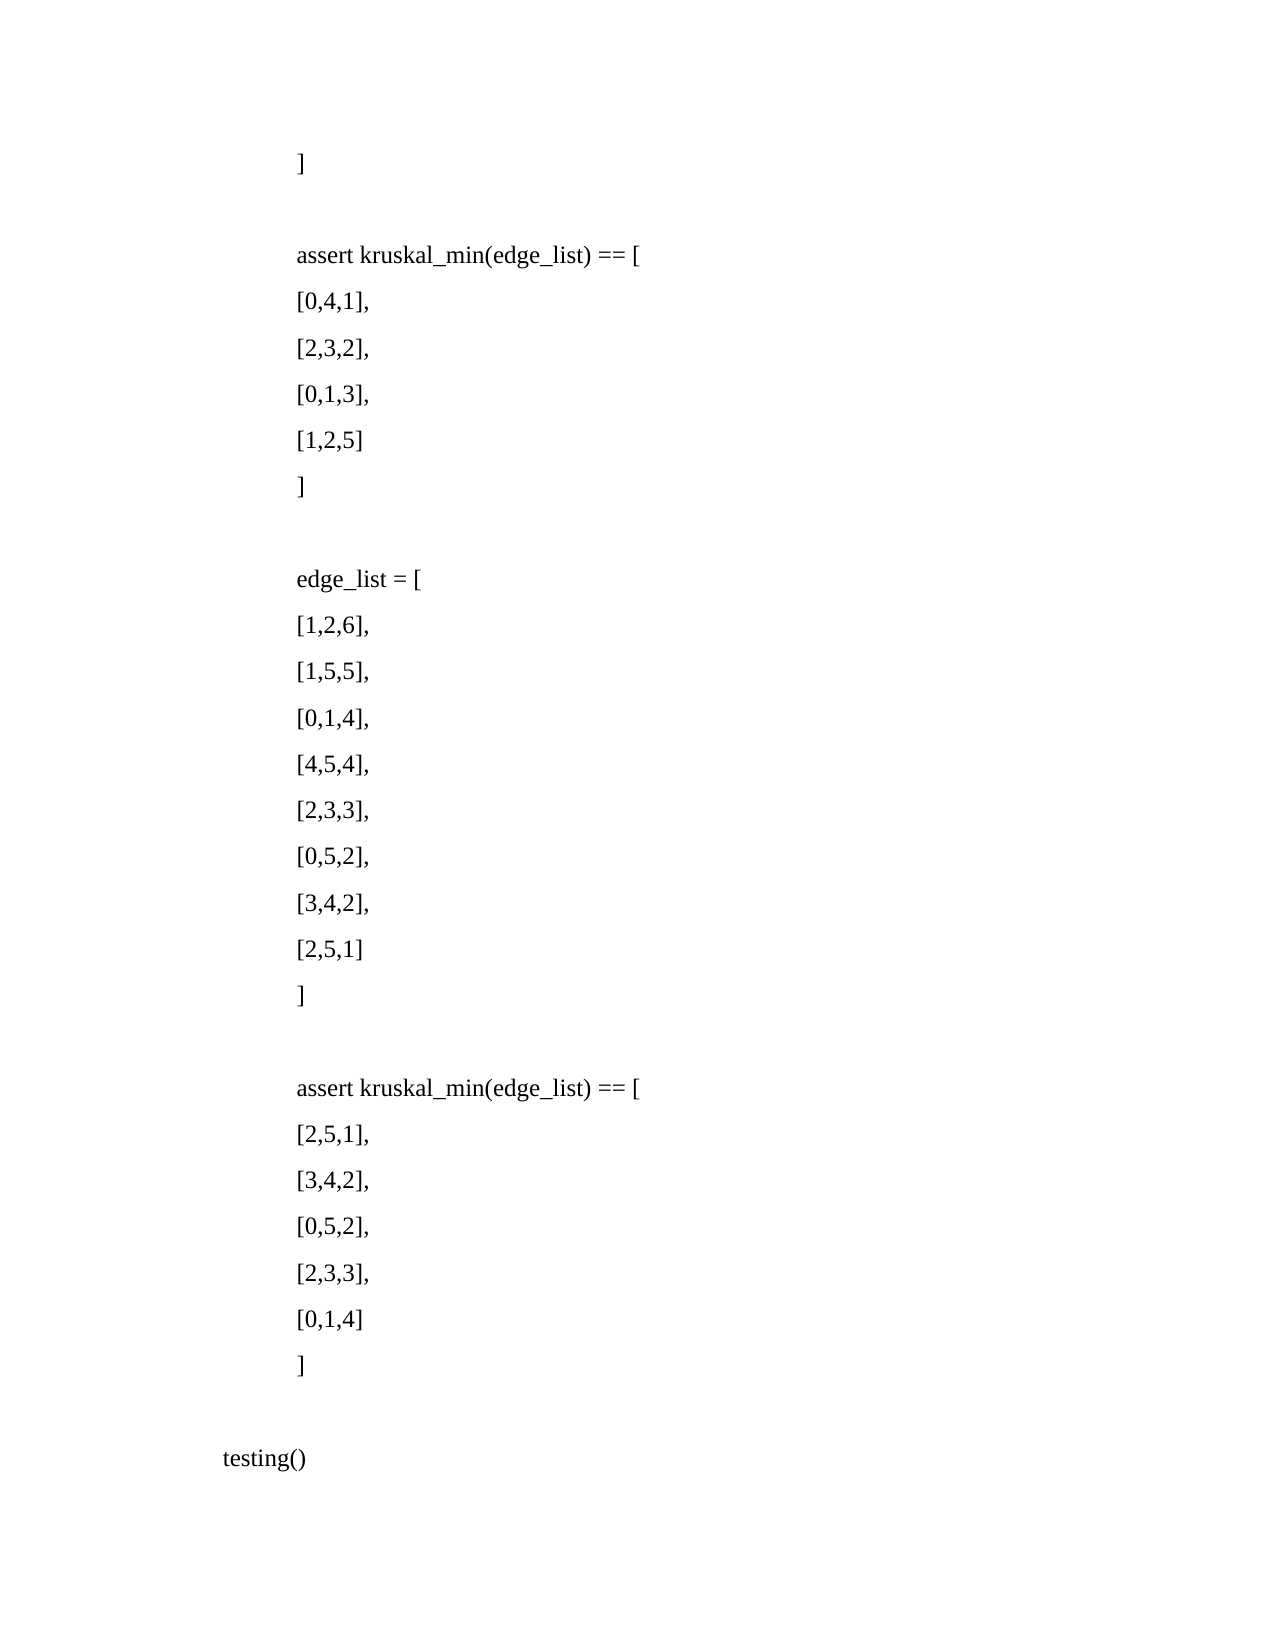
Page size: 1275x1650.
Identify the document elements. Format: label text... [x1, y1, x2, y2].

list [0,1,4], [223, 703, 1127, 731]
list assert kruskal_min(edge_list) == [ [223, 1073, 1127, 1101]
list [0,4,1], [223, 286, 1127, 315]
list [2,3,3], [223, 795, 1127, 824]
list [0,5,2], [223, 1211, 1127, 1240]
list ] [223, 148, 1127, 176]
list [2,3,2], [223, 333, 1127, 361]
list [2,5,1] [223, 934, 1127, 963]
list [0,5,2], [223, 841, 1127, 870]
list [0,1,4] [223, 1304, 1127, 1333]
list testing() [223, 1443, 1127, 1471]
list ] [223, 471, 1127, 500]
list [3,4,2], [223, 888, 1127, 916]
list [2,5,1], [223, 1119, 1127, 1148]
list [4,5,4], [223, 749, 1127, 778]
list edge_list = [ [223, 564, 1127, 593]
list ] [223, 980, 1127, 1009]
list [0,1,3], [223, 379, 1127, 408]
list ] [223, 1350, 1127, 1379]
list [1,5,5], [223, 656, 1127, 685]
list [1,2,5] [223, 425, 1127, 454]
list [1,2,6], [223, 610, 1127, 639]
list assert kruskal_min(edge_list) == [ [223, 240, 1127, 269]
list [2,3,3], [223, 1258, 1127, 1286]
list [3,4,2], [223, 1165, 1127, 1194]
